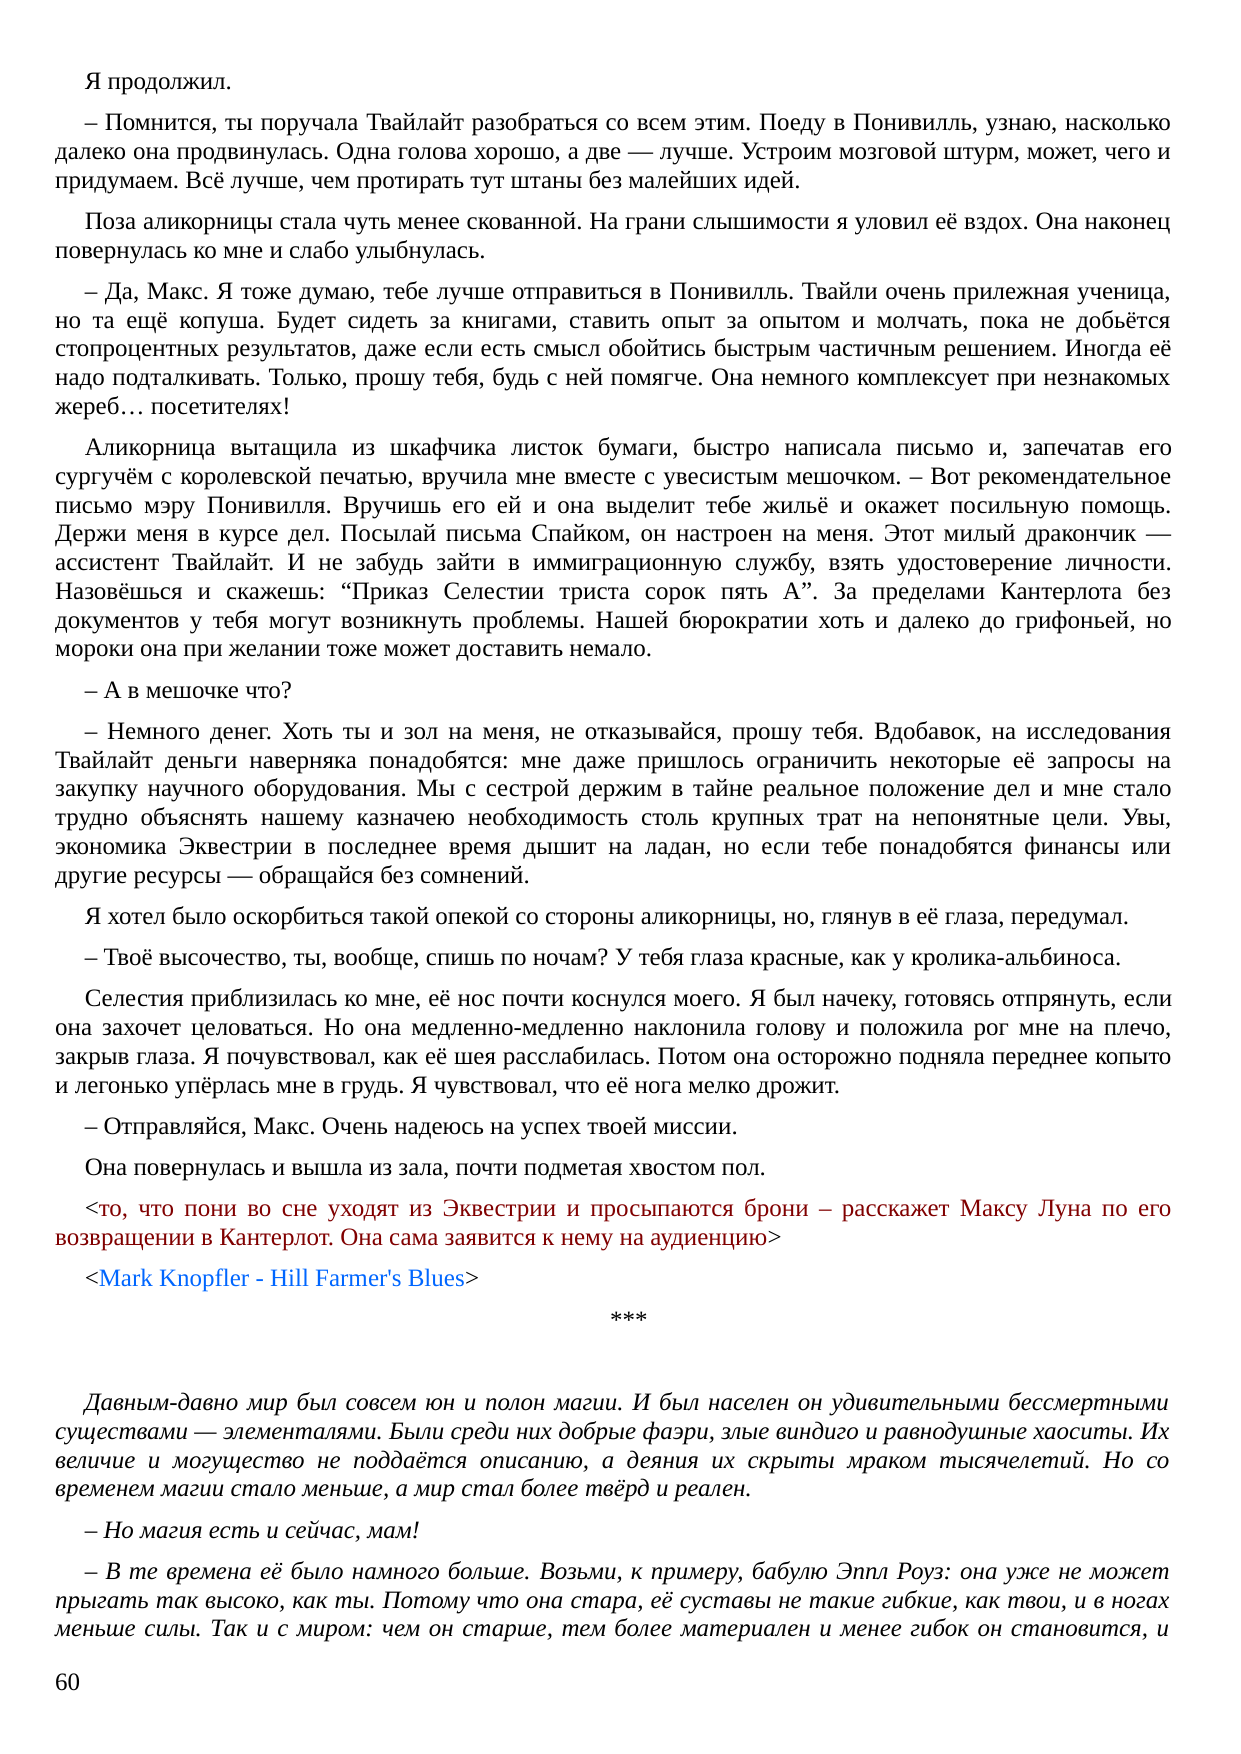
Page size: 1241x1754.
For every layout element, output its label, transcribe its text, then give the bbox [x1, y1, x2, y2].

text <то, что пони во сне уходят из Эквестрии и просыпаются брони – расскажет Максу Луна по его возвращении в Кантерлот. Она сама заявится к нему на аудиенцию> [55, 1193, 1173, 1251]
text – Твоё высочество, ты, вообще, спишь по ночам? У тебя глаза красные, как у кролика-альбиноса. [55, 942, 1173, 971]
text Я хотел было оскорбиться такой опекой со стороны аликорницы, но, глянув в её глаза, передумал. [55, 901, 1173, 930]
text <Mark Knopfler - Hill Farmer's Blues> [55, 1263, 1173, 1292]
text *** [55, 1305, 1173, 1333]
text Селестия приблизилась ко мне, её нос почти коснулся моего. Я был начеку, готовясь отпрянуть, если она захочет целоваться. Но она медленно-медленно наклонила голову и положила рог мне на плечо, закрыв глаза. Я почувствовал, как её шея расслабилась. Потом она осторожно подняла переднее копыто и легонько упёрлась мне в грудь. Я чувствовал, что её нога мелко дрожит. [55, 983, 1173, 1098]
text – Но магия есть и сейчас, мам! [55, 1515, 1173, 1543]
text – Да, Макс. Я тоже думаю, тебе лучше отправиться в Понивилль. Твайли очень прилежная ученица, но та ещё копуша. Будет сидеть за книгами, ставить опыт за опытом и молчать, пока не добьётся стопроцентных результатов, даже если есть смысл обойтись быстрым частичным решением. Иногда её надо подталкивать. Только, прошу тебя, будь с ней помягче. Она немного комплексует при незнакомых жереб… посетителях! [55, 276, 1173, 420]
text Давным-давно мир был совсем юн и полон магии. И был населен он удивительными бессмертными существами — элементалями. Были среди них добрые фаэри, злые виндиго и равнодушные хаоситы. Их величие и могущество не поддаётся описанию, а деяния их скрыты мраком тысячелетий. Но со временем магии стало меньше, а мир стал более твёрд и реален. [55, 1387, 1173, 1502]
text Она повернулась и вышла из зала, почти подметая хвостом пол. [55, 1152, 1173, 1181]
text Я продолжил. [55, 66, 1173, 95]
text – А в мешочке что? [55, 675, 1173, 703]
text – Отправляйся, Макс. Очень надеюсь на успех твоей миссии. [55, 1111, 1173, 1140]
text – Немного денег. Хоть ты и зол на меня, не отказывайся, прошу тебя. Вдобавок, на исследования Твайлайт деньги наверняка понадобятся: мне даже пришлось ограничить некоторые её запросы на закупку научного оборудования. Мы с сестрой держим в тайне реальное положение дел и мне стало трудно объяснять нашему казначею необходимость столь крупных трат на непонятные цели. Увы, экономика Эквестрии в последнее время дышит на ладан, но если тебе понадобятся финансы или другие ресурсы — обращайся без сомнений. [55, 716, 1173, 888]
text – Помнится, ты поручала Твайлайт разобраться со всем этим. Поеду в Понивилль, узнаю, насколько далеко она продвинулась. Одна голова хорошо, а две — лучше. Устроим мозговой штурм, может, чего и придумаем. Всё лучше, чем протирать тут штаны без малейших идей. [55, 107, 1173, 193]
text – В те времена её было намного больше. Возьми, к примеру, бабулю Эппл Роуз: она уже не может прыгать так высоко, как ты. Потому что она стара, её суставы не такие гибкие, как твои, и в ногах меньше силы. Так и с миром: чем он старше, тем более материален и менее гибок он становится, и [55, 1556, 1173, 1642]
text Поза аликорницы стала чуть менее скованной. На грани слышимости я уловил её вздох. Она наконец повернулась ко мне и слабо улыбнулась. [55, 206, 1173, 263]
text Аликорница вытащила из шкафчика листок бумаги, быстро написала письмо и, запечатав его сургучём с королевской печатью, вручила мне вместе с увесистым мешочком. – Вот рекомендательное письмо мэру Понивилля. Вручишь его ей и она выделит тебе жильё и окажет посильную помощь. Держи меня в курсе дел. Посылай письма Спайком, он настроен на меня. Этот милый дракончик — ассистент Твайлайт. И не забудь зайти в иммиграционную службу, взять удостоверение личности. Назовёшься и скажешь: “Приказ Селестии триста сорок пять А”. За пределами Кантерлота без документов у тебя могут возникнуть проблемы. Нашей бюрократии хоть и далеко до грифоньей, но мороки она при желании тоже может доставить немало. [55, 432, 1173, 662]
